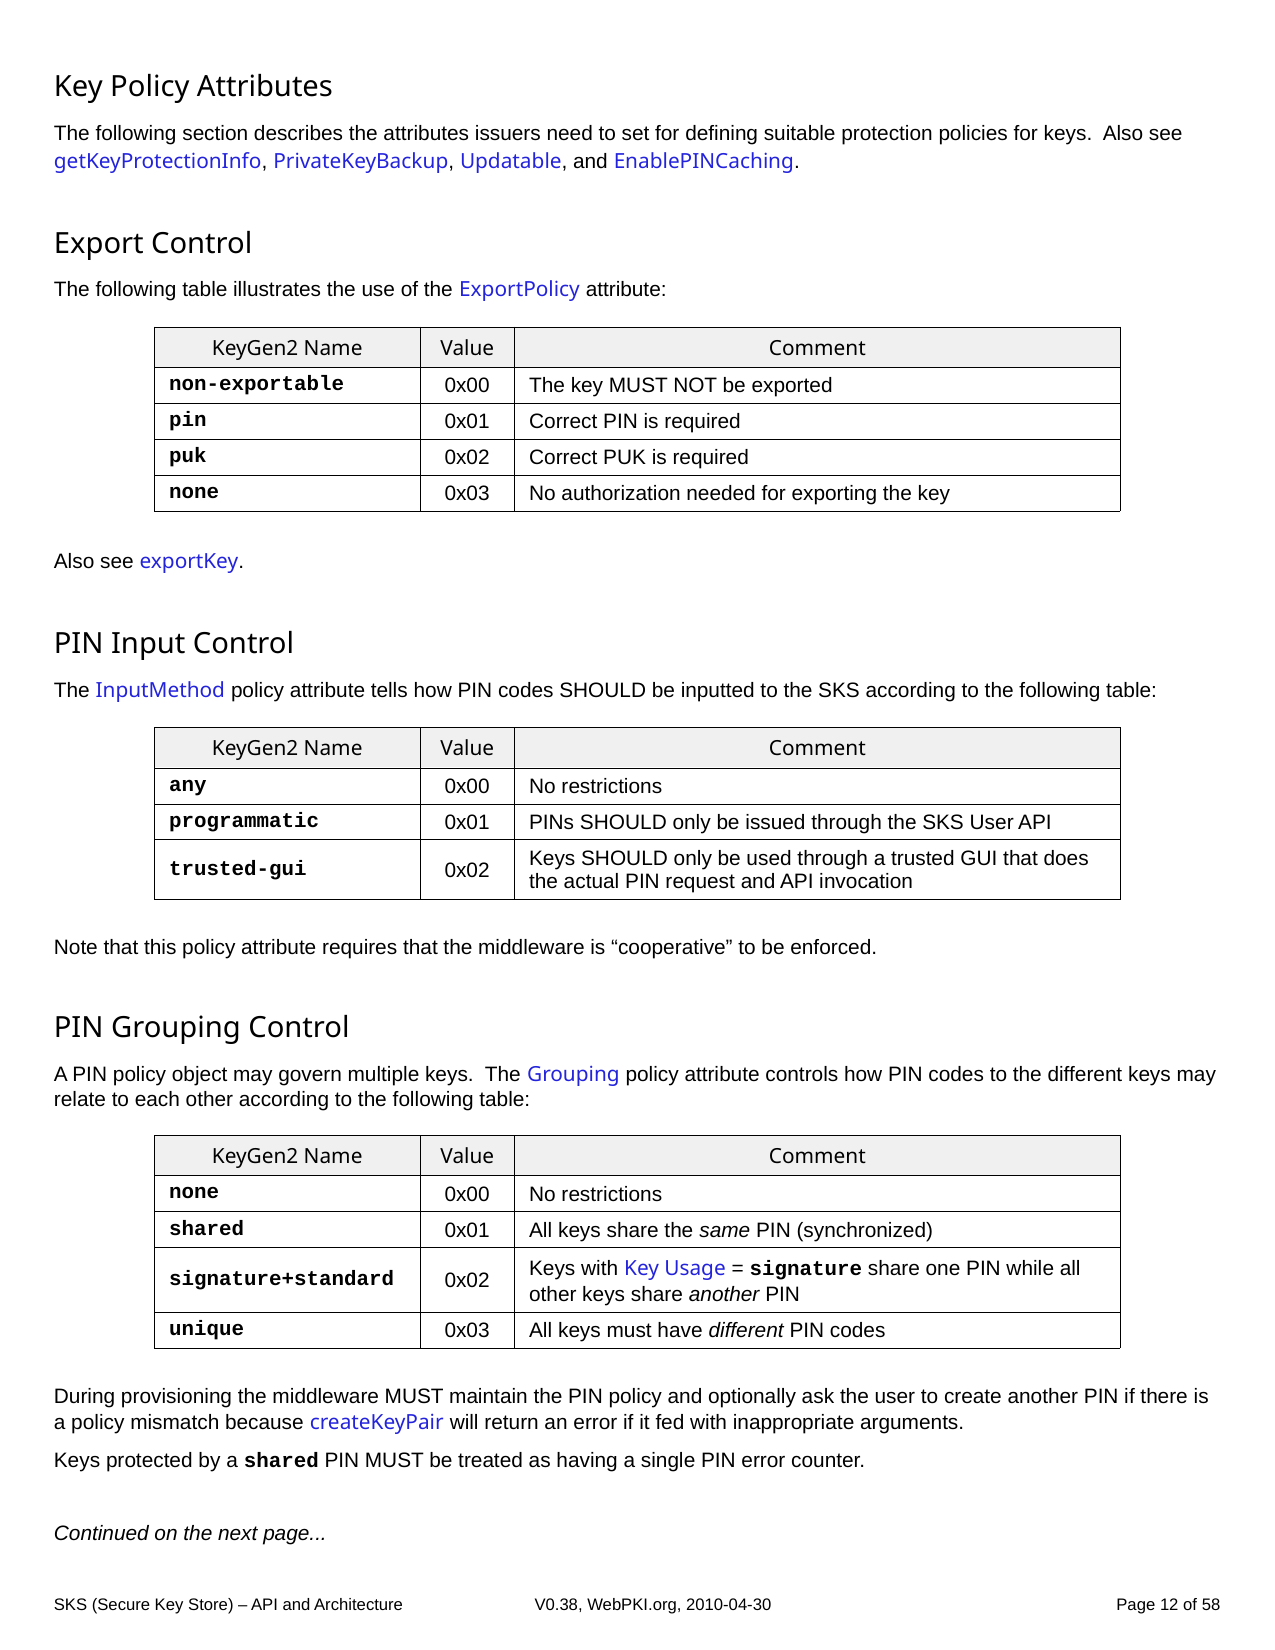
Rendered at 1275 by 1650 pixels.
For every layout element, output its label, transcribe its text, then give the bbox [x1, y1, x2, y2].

table_cell All keys share the same PIN (synchronized) [515, 1212, 1120, 1247]
text A PIN policy object may govern multiple keys. The Grouping policy attribute controls how PIN codes to the different keys may relate to each other according to the following table: [54, 1059, 1221, 1135]
table_cell Keys SHOULD only be used through a trusted GUI that does the actual PIN request and API invocation [515, 840, 1120, 899]
table_cell Correct PIN is required [515, 404, 1120, 439]
table_cell 0x01 [421, 404, 514, 439]
table_cell none [155, 476, 420, 511]
text Keys protected by a shared PIN MUST be treated as having a single PIN error counter. [54, 1448, 1221, 1473]
text The InputMethod policy attribute tells how PIN codes SHOULD be inputted to the SKS according to the following table: [54, 675, 1221, 727]
table_header Value [421, 1136, 514, 1175]
subtitle Export Control [54, 222, 1221, 262]
table_cell trusted-gui [155, 840, 420, 899]
table_header KeyGen2 Name [155, 328, 420, 367]
table_cell unique [155, 1313, 420, 1348]
table_header Value [421, 728, 514, 767]
table_header Comment [515, 728, 1120, 767]
table_cell 0x00 [421, 1176, 514, 1211]
table_cell non-exportable [155, 368, 420, 403]
table_cell programmatic [155, 805, 420, 839]
table_cell 0x02 [421, 840, 514, 899]
table_cell puk [155, 440, 420, 475]
text Also see exportKey. [54, 547, 1221, 575]
table_cell 0x00 [421, 368, 514, 403]
table_cell PINs SHOULD only be issued through the SKS User API [515, 805, 1120, 839]
table_cell The key MUST NOT be exported [515, 368, 1120, 403]
table_header Comment [515, 328, 1120, 367]
text The following table illustrates the use of the ExportPolicy attribute: [54, 274, 1221, 327]
table_cell shared [155, 1212, 420, 1247]
table_cell any [155, 769, 420, 803]
table_cell No restrictions [515, 769, 1120, 803]
table_cell No authorization needed for exporting the key [515, 476, 1120, 511]
table_cell No restrictions [515, 1176, 1120, 1211]
subtitle Key Policy Attributes [54, 66, 1221, 105]
table_cell 0x00 [421, 769, 514, 803]
subtitle PIN Grouping Control [54, 1007, 1221, 1046]
table_header Value [421, 328, 514, 367]
text Note that this policy attribute requires that the middleware is “cooperative” to be enforced. [54, 935, 1221, 959]
table_cell 0x02 [421, 1248, 514, 1312]
table_cell Keys with Key Usage = signature share one PIN while all other keys share another PIN [515, 1248, 1120, 1312]
text During provisioning the middleware MUST maintain the PIN policy and optionally ask the user to create another PIN if there is a policy mismatch because createKeyPair will return an error if it fed with inappropriate arguments. [54, 1383, 1221, 1436]
subtitle PIN Input Control [54, 623, 1221, 662]
table_header KeyGen2 Name [155, 728, 420, 767]
table_cell All keys must have different PIN codes [515, 1313, 1120, 1348]
table_cell 0x02 [421, 440, 514, 475]
table_cell none [155, 1176, 420, 1211]
text Continued on the next page... [54, 1521, 1221, 1545]
table_header KeyGen2 Name [155, 1136, 420, 1175]
table_cell 0x01 [421, 1212, 514, 1247]
table_cell pin [155, 404, 420, 439]
table_header Comment [515, 1136, 1120, 1175]
text The following section describes the attributes issuers need to set for defining suitable protection policies for keys. Also see getKeyProtectionInfo, PrivateKeyBackup, Updatable, and EnablePINCaching. [54, 118, 1221, 175]
table_cell signature+standard [155, 1248, 420, 1312]
table_cell 0x01 [421, 805, 514, 839]
table_cell Correct PUK is required [515, 440, 1120, 475]
table_cell 0x03 [421, 476, 514, 511]
table_cell 0x03 [421, 1313, 514, 1348]
